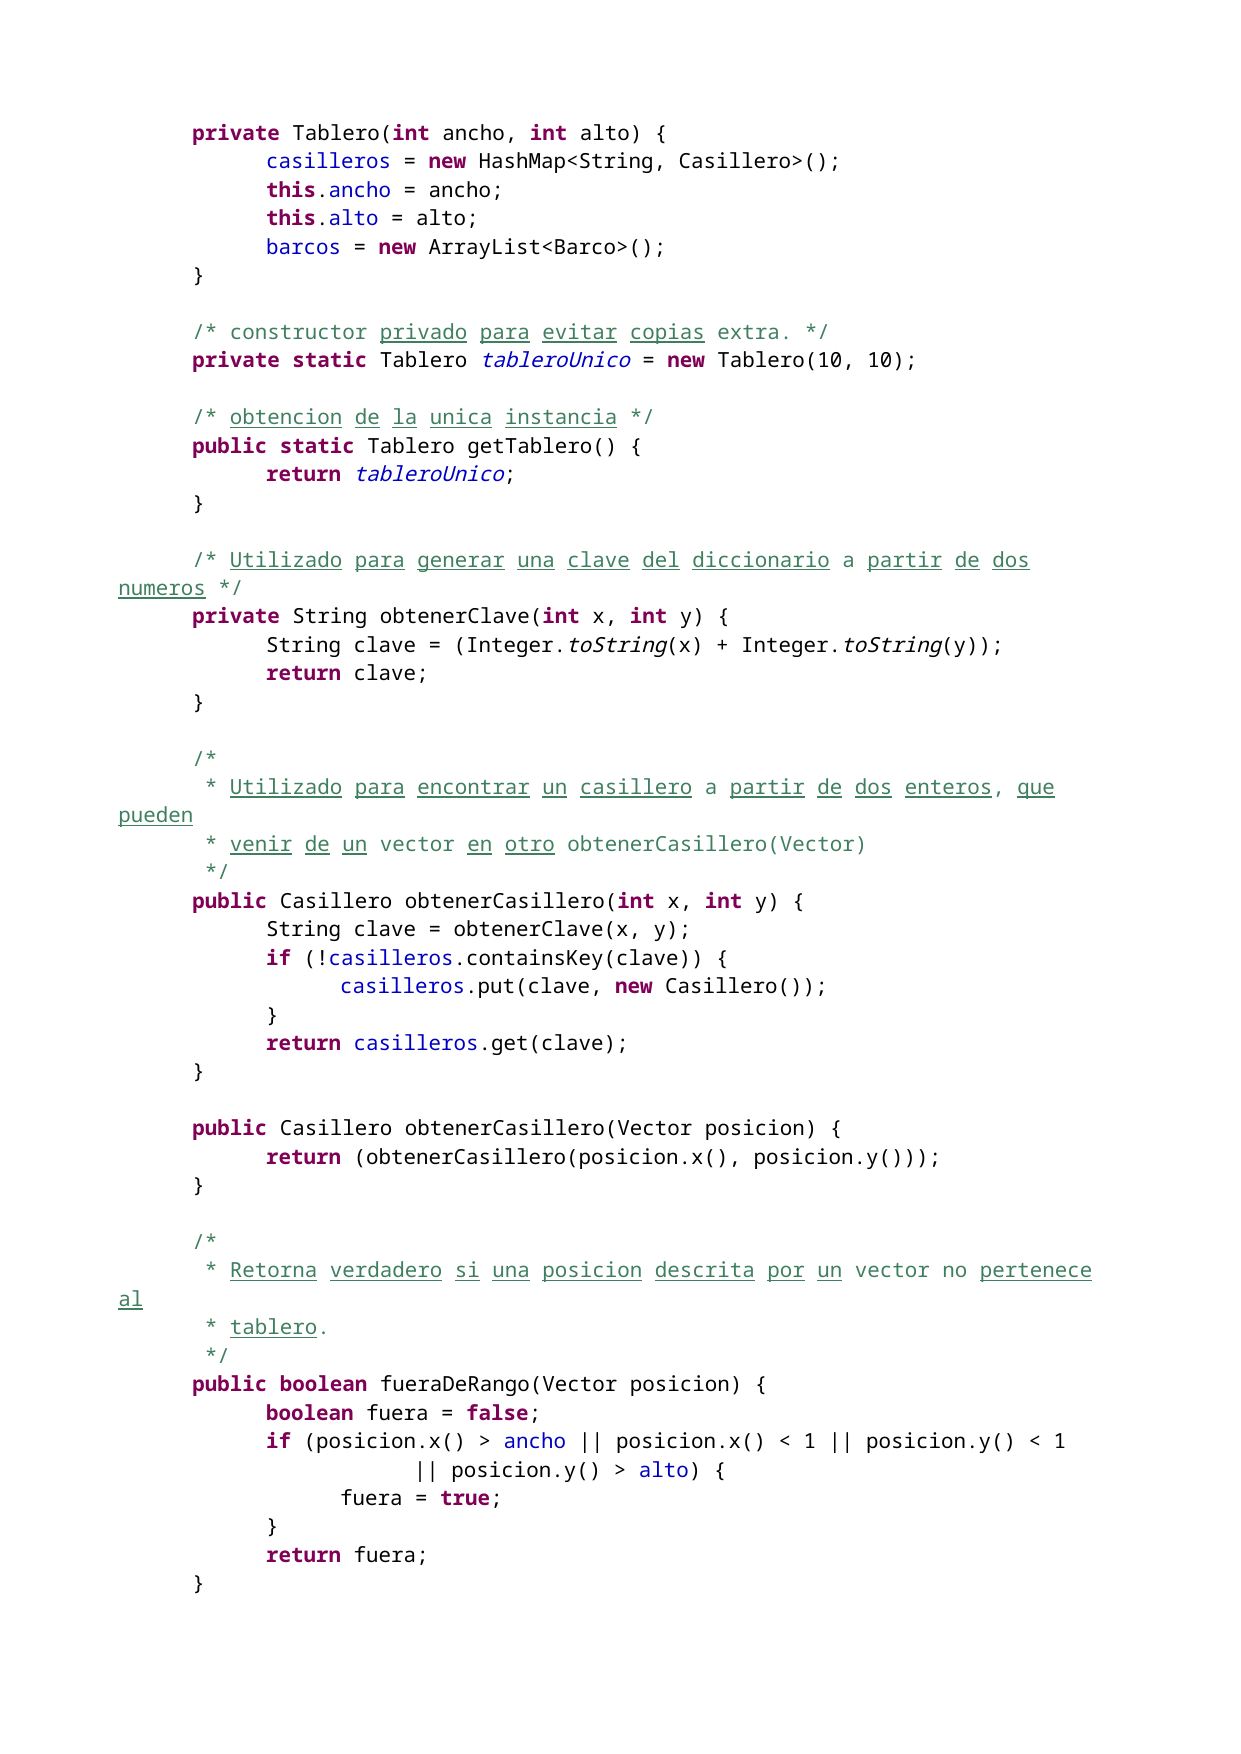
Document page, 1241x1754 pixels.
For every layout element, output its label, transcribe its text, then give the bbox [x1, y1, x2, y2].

text return (obtenerCasillero(posicion.x(), posicion.y())); [118, 1142, 1122, 1170]
text return casilleros.get(clave); [118, 1028, 1122, 1057]
text private String obtenerClave(int x, int y) { [118, 602, 1122, 630]
text /* [118, 1227, 1122, 1256]
text barcos = new ArrayList<Barco>(); [118, 232, 1122, 260]
text * Retorna verdadero si una posicion descrita por un vector no pertenece al [118, 1256, 1122, 1312]
text private static Tablero tableroUnico = new Tablero(10, 10); [118, 346, 1122, 374]
text */ [118, 857, 1122, 886]
text String clave = (Integer.toString(x) + Integer.toString(y)); [118, 630, 1122, 658]
text String clave = obtenerClave(x, y); [118, 914, 1122, 943]
text fuera = true; [118, 1483, 1122, 1512]
text public Casillero obtenerCasillero(int x, int y) { [118, 886, 1122, 914]
text this.ancho = ancho; [118, 175, 1122, 203]
text * venir de un vector en otro obtenerCasillero(Vector) [118, 829, 1122, 857]
text /* Utilizado para generar una clave del diccionario a partir de dos numeros */ [118, 545, 1122, 602]
text /* constructor privado para evitar copias extra. */ [118, 317, 1122, 346]
text return fuera; [118, 1540, 1122, 1568]
text } [118, 1568, 1122, 1597]
text public static Tablero getTablero() { [118, 431, 1122, 459]
text * Utilizado para encontrar un casillero a partir de dos enteros, que pueden [118, 772, 1122, 829]
text this.alto = alto; [118, 203, 1122, 232]
text public boolean fueraDeRango(Vector posicion) { [118, 1369, 1122, 1398]
text } [118, 1000, 1122, 1028]
text public Casillero obtenerCasillero(Vector posicion) { [118, 1113, 1122, 1142]
text if (posicion.x() > ancho || posicion.x() < 1 || posicion.y() < 1 [118, 1426, 1122, 1455]
text /* obtencion de la unica instancia */ [118, 402, 1122, 431]
text return clave; [118, 658, 1122, 687]
text */ [118, 1341, 1122, 1369]
text casilleros = new HashMap<String, Casillero>(); [118, 147, 1122, 175]
text if (!casilleros.containsKey(clave)) { [118, 943, 1122, 971]
text /* [118, 744, 1122, 772]
text } [118, 1512, 1122, 1540]
text return tableroUnico; [118, 459, 1122, 488]
text } [118, 488, 1122, 516]
text } [118, 260, 1122, 289]
text boolean fuera = false; [118, 1398, 1122, 1426]
text * tablero. [118, 1312, 1122, 1341]
text } [118, 1170, 1122, 1199]
text private Tablero(int ancho, int alto) { [118, 118, 1122, 147]
text || posicion.y() > alto) { [118, 1455, 1122, 1483]
text } [118, 1057, 1122, 1085]
text casilleros.put(clave, new Casillero()); [118, 971, 1122, 1000]
text } [118, 687, 1122, 715]
